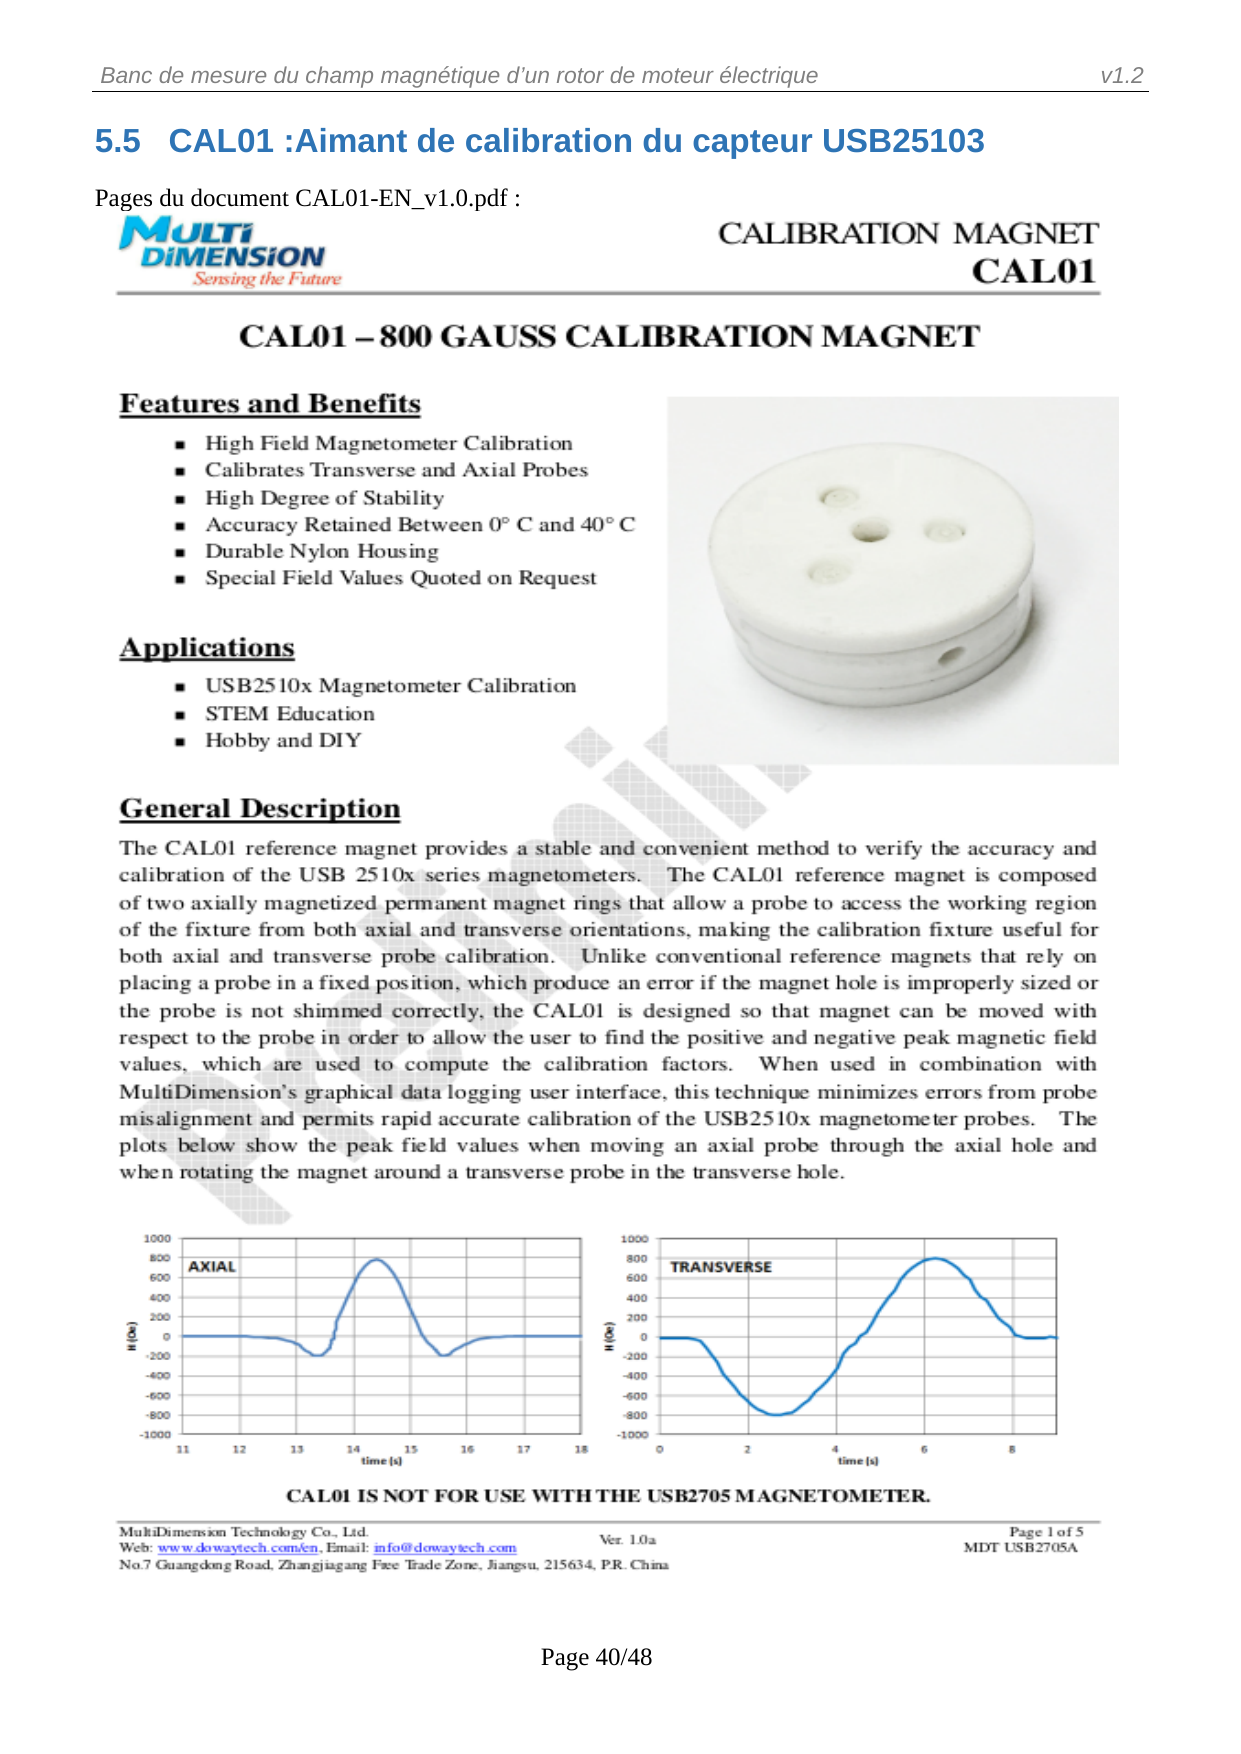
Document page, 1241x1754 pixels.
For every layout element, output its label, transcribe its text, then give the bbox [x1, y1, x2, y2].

subtitle CAL01 :Aimant de calibration du capteur USB25103 [94, 121, 1146, 159]
text Pages du document CAL01-EN_v1.0.pdf : [94, 183, 1146, 211]
picture [94, 211, 1119, 1582]
